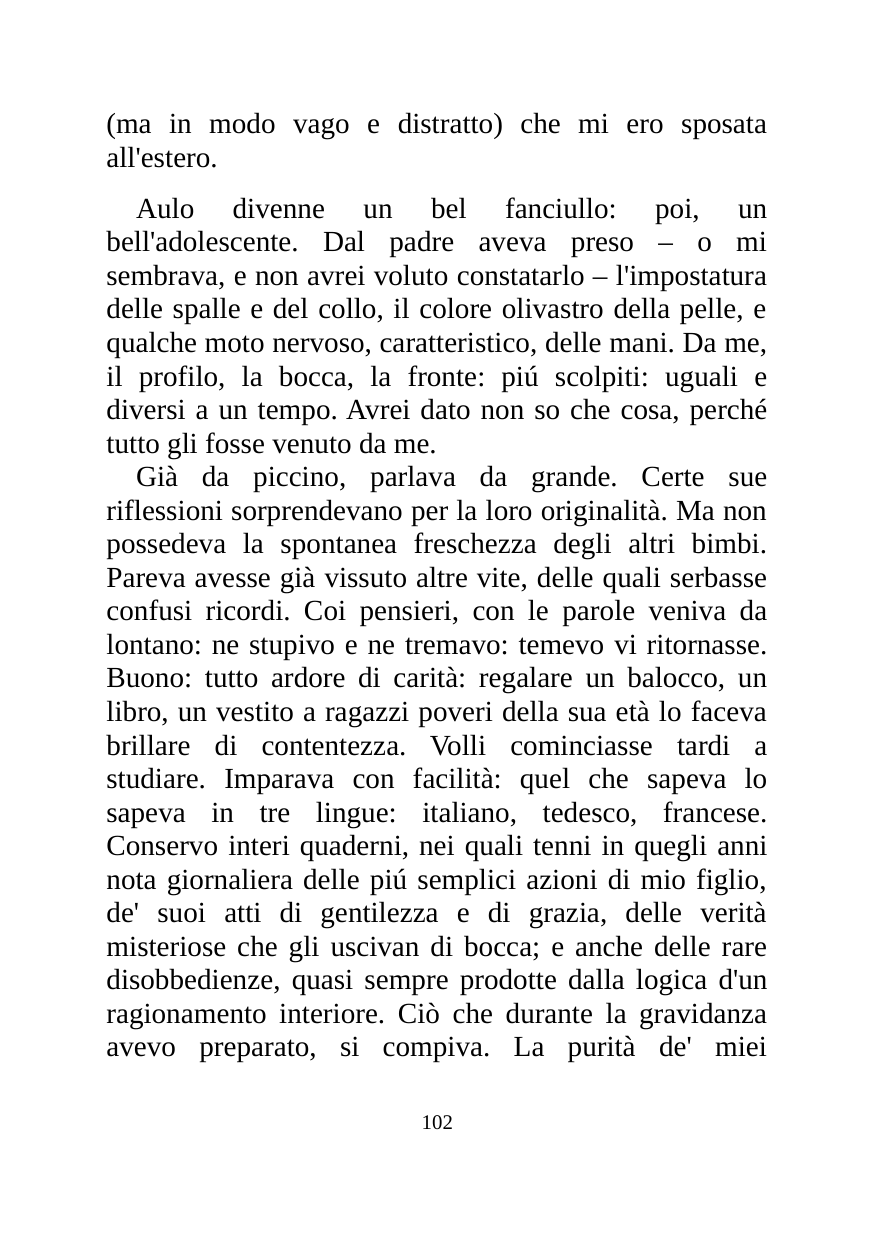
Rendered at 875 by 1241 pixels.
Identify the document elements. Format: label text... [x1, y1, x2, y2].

text Aulo divenne un bel fanciullo: poi, un bell'adolescente. Dal padre aveva preso – o mi sembrava, e non avrei voluto constatarlo – l'impostatura delle spalle e del collo, il colore olivastro della pelle, e qualche moto nervoso, caratteristico, delle mani. Da me, il profilo, la bocca, la fronte: piú scolpiti: uguali e diversi a un tempo. Avrei dato non so che cosa, perché tutto gli fosse venuto da me. [106, 191, 768, 459]
text (ma in modo vago e distratto) che mi ero sposata all'estero. [106, 106, 768, 173]
text Già da piccino, parlava da grande. Certe sue riflessioni sorprendevano per la loro originalità. Ma non possedeva la spontanea freschezza degli altri bimbi. Pareva avesse già vissuto altre vite, delle quali serbasse confusi ricordi. Coi pensieri, con le parole veniva da lontano: ne stupivo e ne tremavo: temevo vi ritornasse. Buono: tutto ardore di carità: regalare un balocco, un libro, un vestito a ragazzi poveri della sua età lo faceva brillare di contentezza. Volli cominciasse tardi a studiare. Imparava con facilità: quel che sapeva lo sapeva in tre lingue: italiano, tedesco, francese. Conservo interi quaderni, nei quali tenni in quegli anni nota giornaliera delle piú semplici azioni di mio figlio, de' suoi atti di gentilezza e di grazia, delle verità misteriose che gli uscivan di bocca; e anche delle rare disobbedienze, quasi sempre prodotte dalla logica d'un ragionamento interiore. Ciò che durante la gravidanza avevo preparato, si compiva. La purità de' miei [106, 459, 768, 1063]
